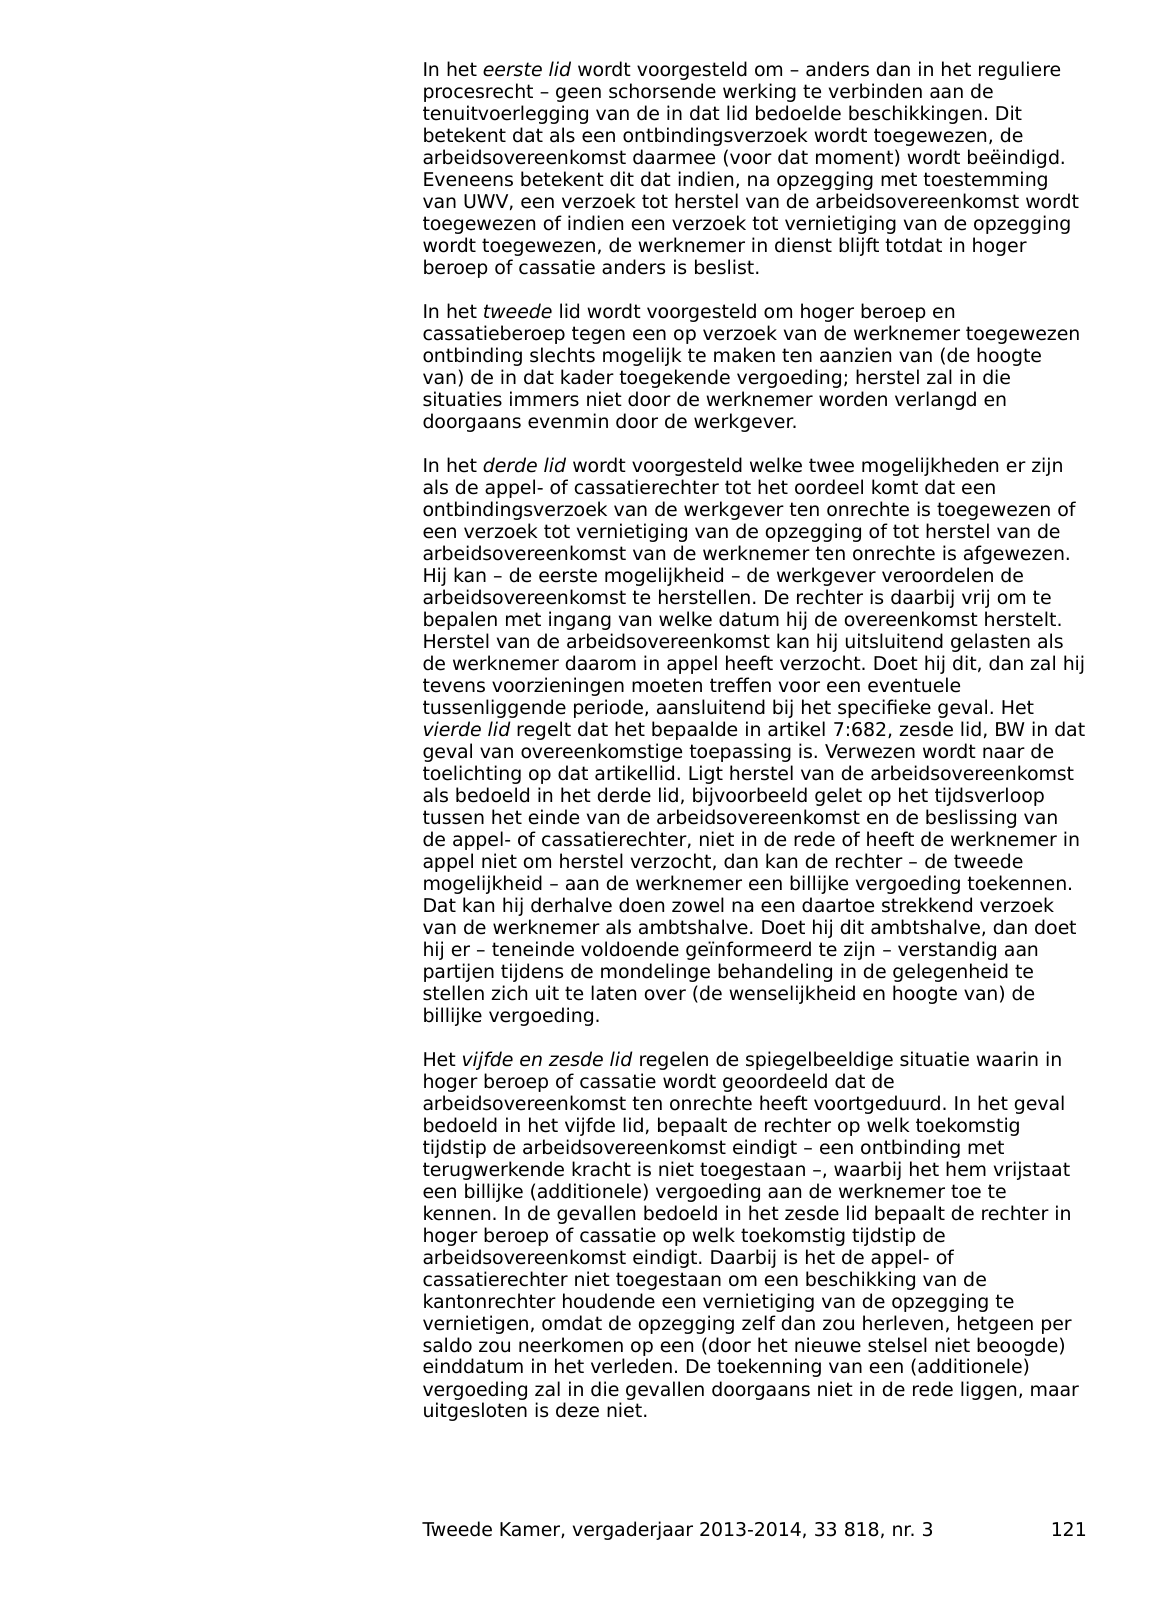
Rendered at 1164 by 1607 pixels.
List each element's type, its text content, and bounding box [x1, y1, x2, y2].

text In het derde lid wordt voorgesteld welke twee mogelijkheden er zijn als de appel- of cassatierechter tot het oordeel komt dat een ontbindingsverzoek van de werkgever ten onrechte is toegewezen of een verzoek tot vernietiging van de opzegging of tot herstel van de arbeidsovereenkomst van de werknemer ten onrechte is afgewezen. Hij kan – de eerste mogelijkheid – de werkgever veroordelen de arbeidsovereenkomst te herstellen. De rechter is daarbij vrij om te bepalen met ingang van welke datum hij de overeenkomst herstelt. Herstel van de arbeidsovereenkomst kan hij uitsluitend gelasten als de werknemer daarom in appel heeft verzocht. Doet hij dit, dan zal hij tevens voorzieningen moeten treffen voor een eventuele tussenliggende periode, aansluitend bij het specifieke geval. Het vierde lid regelt dat het bepaalde in artikel 7:682, zesde lid, BW in dat geval van overeenkomstige toepassing is. Verwezen wordt naar de toelichting op dat artikellid. Ligt herstel van de arbeidsovereenkomst als bedoeld in het derde lid, bijvoorbeeld gelet op het tijdsverloop tussen het einde van de arbeidsovereenkomst en de beslissing van de appel- of cassatierechter, niet in de rede of heeft de werknemer in appel niet om herstel verzocht, dan kan de rechter – de tweede mogelijkheid – aan de werknemer een billijke vergoeding toekennen. Dat kan hij derhalve doen zowel na een daartoe strekkend verzoek van de werknemer als ambtshalve. Doet hij dit ambtshalve, dan doet hij er – teneinde voldoende geïnformeerd te zijn – verstandig aan partijen tijdens de mondelinge behandeling in de gelegenheid te stellen zich uit te laten over (de wenselijkheid en hoogte van) de billijke vergoeding. [422, 455, 1087, 1027]
text In het eerste lid wordt voorgesteld om – anders dan in het reguliere procesrecht – geen schorsende werking te verbinden aan de tenuitvoerlegging van de in dat lid bedoelde beschikkingen. Dit betekent dat als een ontbindingsverzoek wordt toegewezen, de arbeidsovereenkomst daarmee (voor dat moment) wordt beëindigd. Eveneens betekent dit dat indien, na opzegging met toestemming van UWV, een verzoek tot herstel van de arbeidsovereenkomst wordt toegewezen of indien een verzoek tot vernietiging van de opzegging wordt toegewezen, de werknemer in dienst blijft totdat in hoger beroep of cassatie anders is beslist. [422, 59, 1087, 279]
text Het vijfde en zesde lid regelen de spiegelbeeldige situatie waarin in hoger beroep of cassatie wordt geoordeeld dat de arbeidsovereenkomst ten onrechte heeft voortgeduurd. In het geval bedoeld in het vijfde lid, bepaalt de rechter op welk toekomstig tijdstip de arbeidsovereenkomst eindigt – een ontbinding met terugwerkende kracht is niet toegestaan –, waarbij het hem vrijstaat een billijke (additionele) vergoeding aan de werknemer toe te kennen. In de gevallen bedoeld in het zesde lid bepaalt de rechter in hoger beroep of cassatie op welk toekomstig tijdstip de arbeidsovereenkomst eindigt. Daarbij is het de appel- of cassatierechter niet toegestaan om een beschikking van de kantonrechter houdende een vernietiging van de opzegging te vernietigen, omdat de opzegging zelf dan zou herleven, hetgeen per saldo zou neerkomen op een (door het nieuwe stelsel niet beoogde) einddatum in het verleden. De toekenning van een (additionele) vergoeding zal in die gevallen doorgaans niet in de rede liggen, maar uitgesloten is deze niet. [422, 1049, 1087, 1422]
text In het tweede lid wordt voorgesteld om hoger beroep en cassatieberoep tegen een op verzoek van de werknemer toegewezen ontbinding slechts mogelijk te maken ten aanzien van (de hoogte van) de in dat kader toegekende vergoeding; herstel zal in die situaties immers niet door de werknemer worden verlangd en doorgaans evenmin door de werkgever. [422, 301, 1087, 433]
